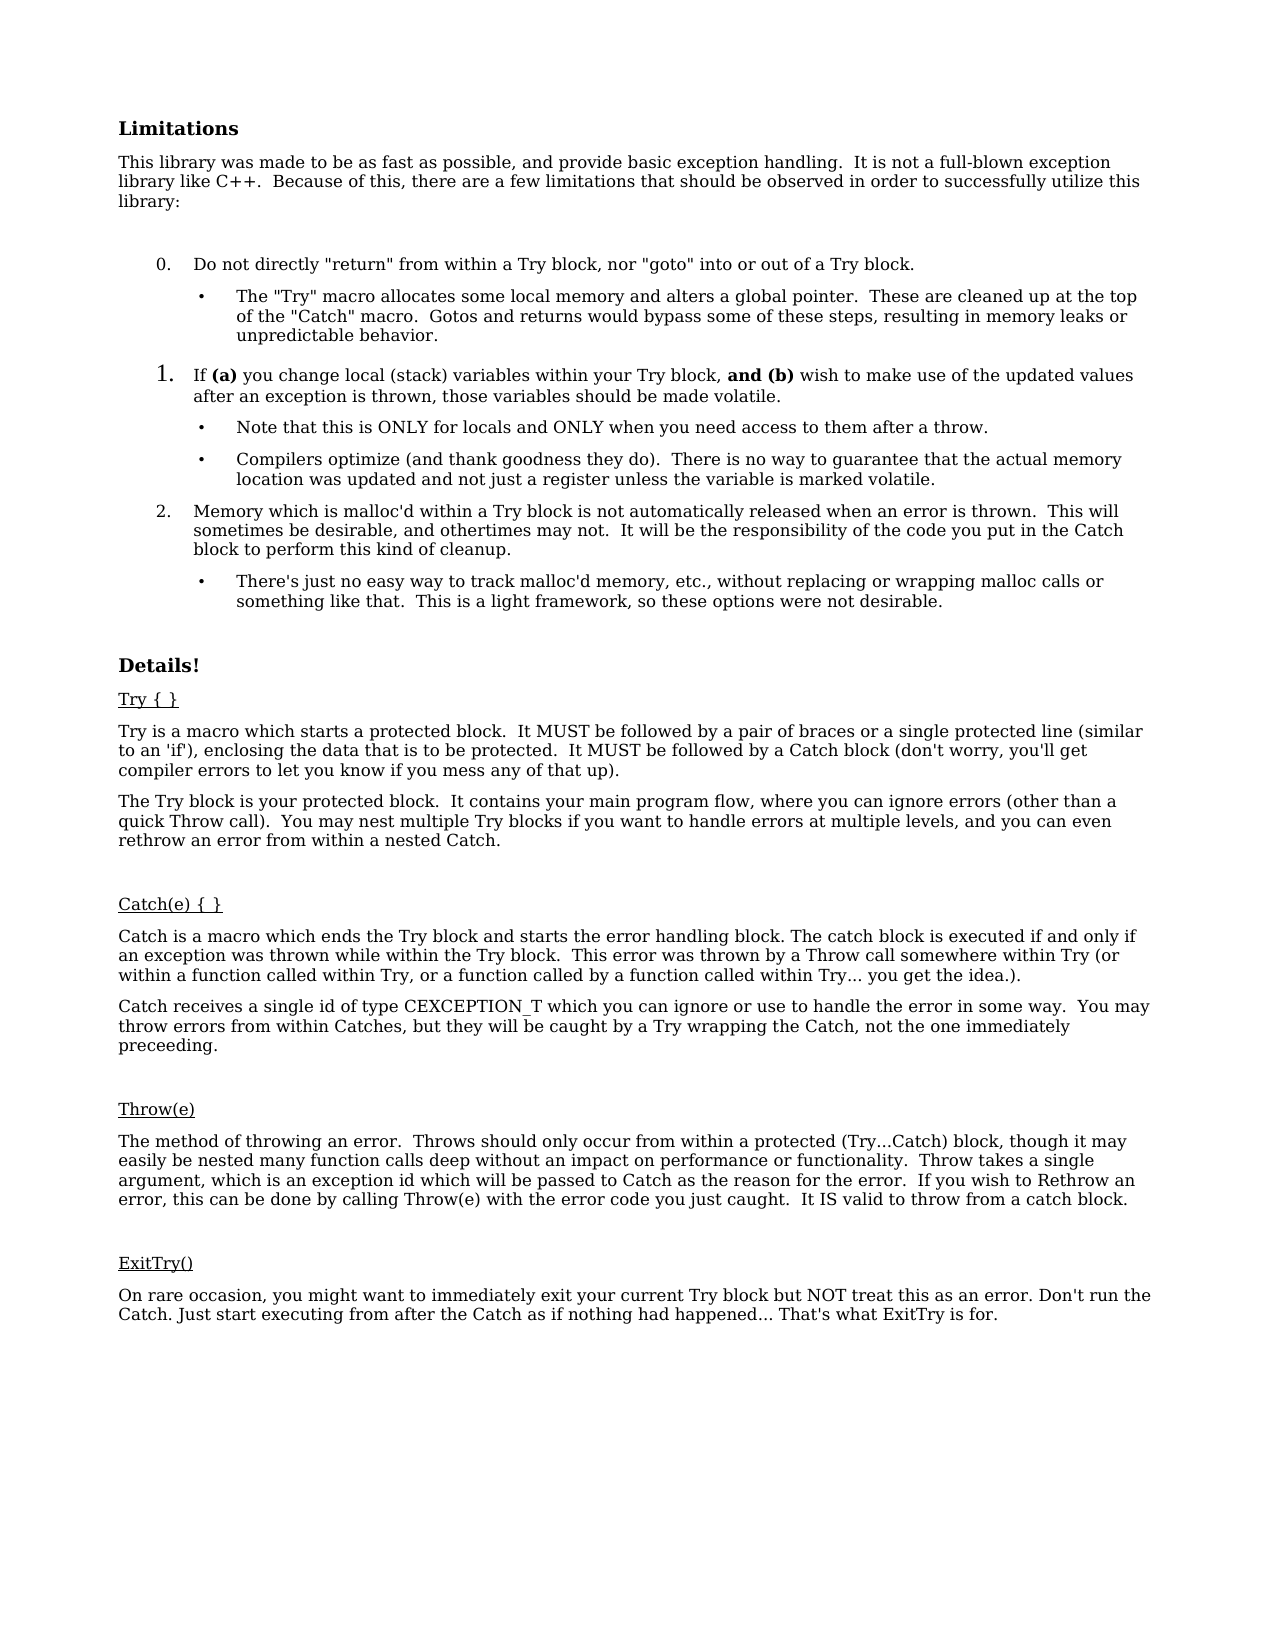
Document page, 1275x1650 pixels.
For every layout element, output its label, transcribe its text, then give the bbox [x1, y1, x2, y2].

list Do not directly "return" from within a Try block, nor "goto" into or out of a Try block. [156, 255, 1157, 274]
list Compilers optimize (and thank goodness they do). There is no way to guarantee that the actual memory location was updated and not just a register unless the variable is marked volatile. [199, 450, 1157, 489]
text On rare occasion, you might want to immediately exit your current Try block but NOT treat this as an error. Don't run the Catch. Just start executing from after the Catch as if nothing had happened... That's what ExitTry is for. [118, 1285, 1157, 1324]
text Try { } [118, 690, 1157, 709]
text Limitations [118, 118, 1157, 140]
list There's just no easy way to track malloc'd memory, etc., without replacing or wrapping malloc calls or something like that. This is a light framework, so these options were not desirable. [199, 572, 1157, 611]
list Memory which is malloc'd within a Try block is not automatically released when an error is thrown. This will sometimes be desirable, and othertimes may not. It will be the responsibility of the code you put in the Catch block to perform this kind of cleanup. [156, 501, 1157, 559]
text Catch receives a single id of type CEXCEPTION_T which you can ignore or use to handle the error in some way. You may throw errors from within Catches, but they will be caught by a Try wrapping the Catch, not the one immediately preceeding. [118, 997, 1157, 1055]
text Catch is a macro which ends the Try block and starts the error handling block. The catch block is executed if and only if an exception was thrown while within the Try block. This error was thrown by a Throw call somewhere within Try (or within a function called within Try, or a function called by a function called within Try... you get the idea.). [118, 927, 1157, 985]
text Throw(e) [118, 1100, 1157, 1119]
list The "Try" macro allocates some local memory and alters a global pointer. These are cleaned up at the top of the "Catch" macro. Gotos and returns would bypass some of these steps, resulting in memory leaks or unpredictable behavior. [199, 287, 1157, 345]
text Try is a macro which starts a protected block. It MUST be followed by a pair of braces or a single protected line (similar to an 'if'), enclosing the data that is to be protected. It MUST be followed by a Catch block (don't worry, you'll get compiler errors to let you know if you mess any of that up). [118, 722, 1157, 780]
text Details! [118, 655, 1157, 677]
list Note that this is ONLY for locals and ONLY when you need access to them after a throw. [199, 418, 1157, 438]
text ExitTry() [118, 1253, 1157, 1273]
text The method of throwing an error. Throws should only occur from within a protected (Try...Catch) block, though it may easily be nested many function calls deep without an impact on performance or functionality. Throw takes a single argument, which is an exception id which will be passed to Catch as the reason for the error. If you wish to Rethrow an error, this can be done by calling Throw(e) with the error code you just caught. It IS valid to throw from a catch block. [118, 1132, 1157, 1209]
text The Try block is your protected block. It contains your main program flow, where you can ignore errors (other than a quick Throw call). You may nest multiple Try blocks if you want to handle errors at multiple levels, and you can even rethrow an error from within a nested Catch. [118, 792, 1157, 850]
list If (a) you change local (stack) variables within your Try block, and (b) wish to make use of the updated values after an exception is thrown, those variables should be made volatile. [156, 358, 1157, 406]
text Catch(e) { } [118, 895, 1157, 914]
text This library was made to be as fast as possible, and provide basic exception handling. It is not a full-blown exception library like C++. Because of this, there are a few limitations that should be observed in order to successfully utilize this library: [118, 153, 1157, 211]
